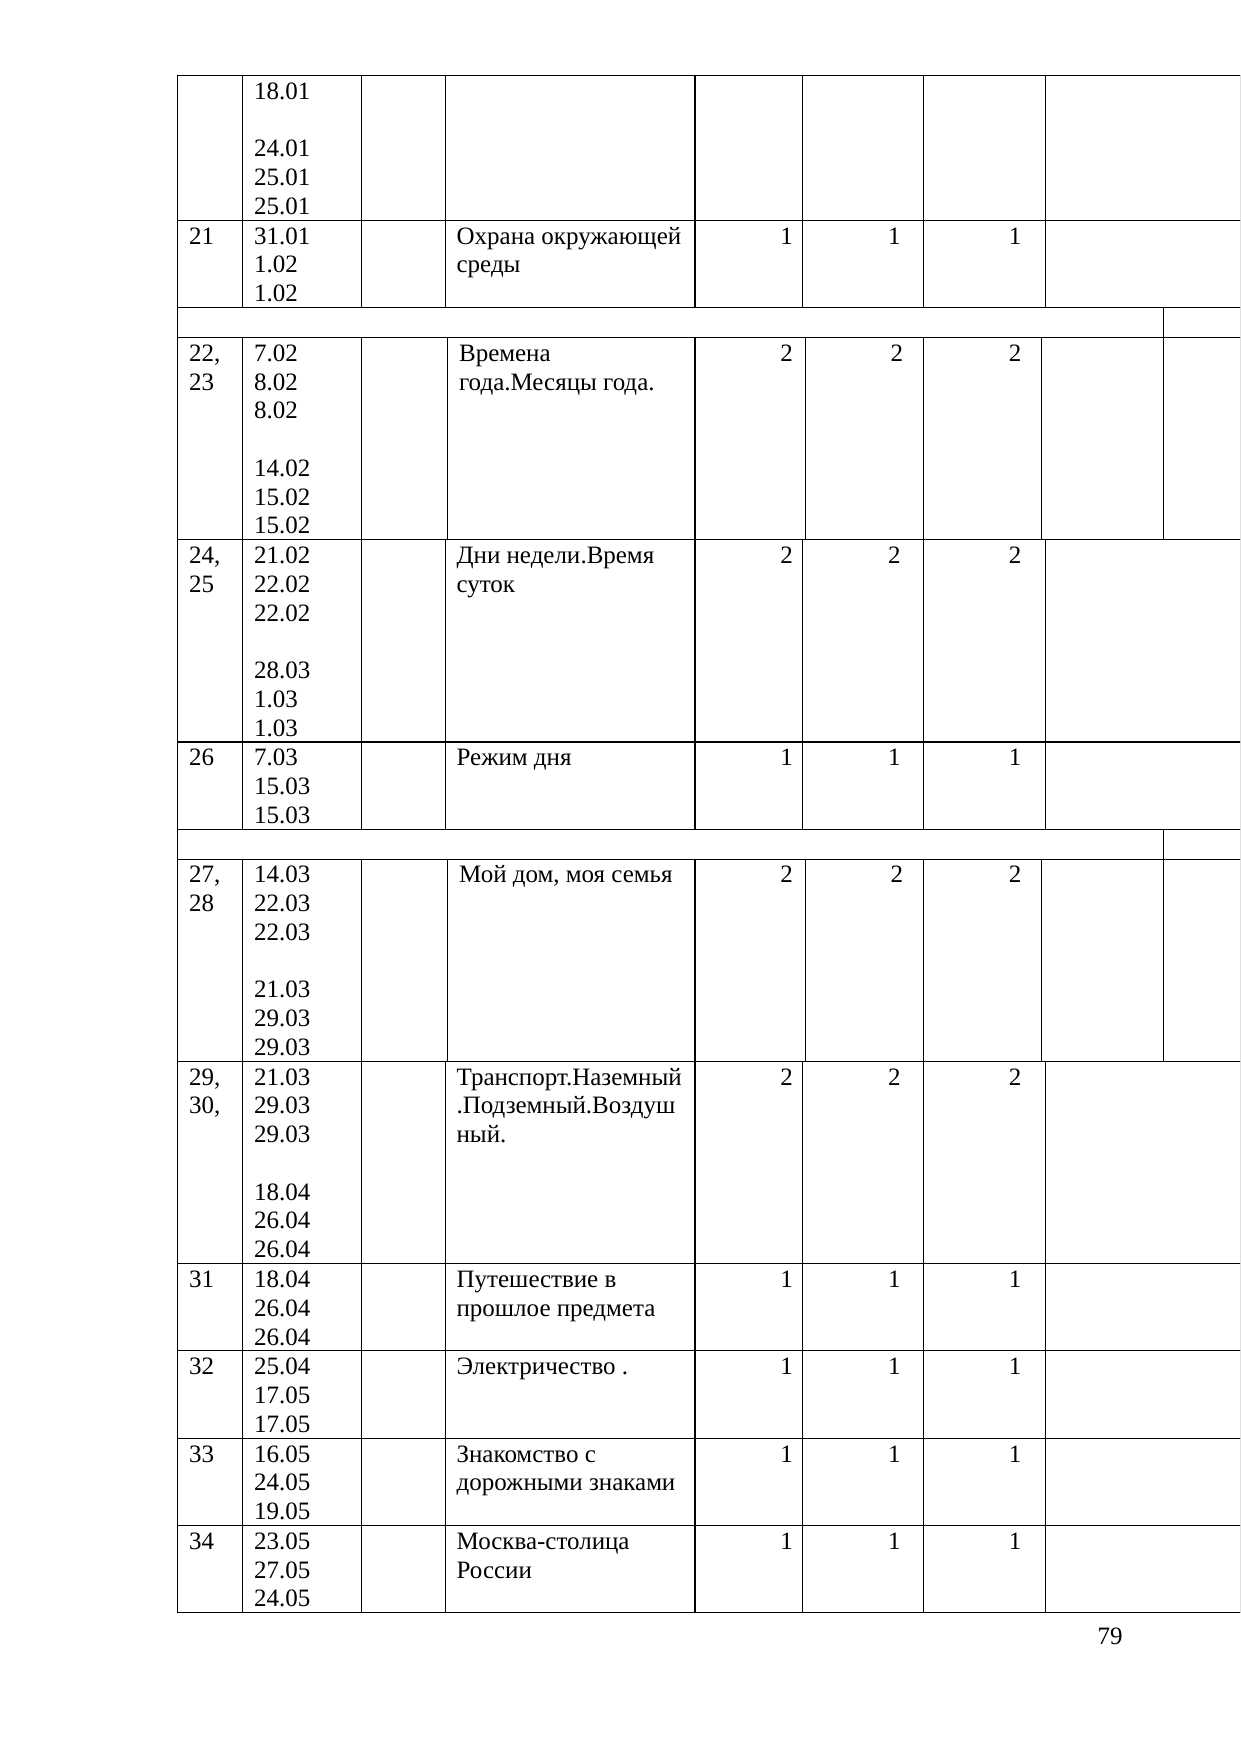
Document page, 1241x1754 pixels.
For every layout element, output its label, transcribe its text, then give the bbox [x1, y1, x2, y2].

table_cell 1 [696, 1351, 802, 1438]
table_cell Дни недели.Время суток [446, 540, 694, 741]
table_cell 34 [178, 1526, 242, 1612]
table_cell 1 [803, 1526, 923, 1612]
table_cell 1 [803, 1351, 923, 1438]
table_cell 31.01 1.02 1.02 [243, 221, 361, 307]
table_cell [178, 76, 242, 220]
table_cell 2 [924, 1062, 1045, 1263]
table_cell Мой дом, моя семья [448, 860, 694, 1061]
table_cell [178, 308, 1163, 337]
table_cell [1164, 308, 1240, 337]
table_cell 2 [806, 860, 923, 1061]
table_cell [1042, 338, 1163, 539]
table_cell 2 [803, 1062, 923, 1263]
table_cell 24,25 [178, 540, 242, 741]
table_cell 1 [924, 1351, 1045, 1438]
table_cell [362, 1526, 445, 1612]
table_cell 21.03 29.03 29.03 18.04 26.04 26.04 [243, 1062, 361, 1263]
table_cell [1042, 860, 1163, 1061]
table_cell [1164, 338, 1240, 539]
table_cell [1164, 860, 1240, 1061]
table_cell 2 [696, 338, 805, 539]
table_cell [1046, 1439, 1240, 1525]
table_cell 2 [696, 540, 802, 741]
table_cell Электричество . [446, 1351, 694, 1438]
table_cell 16.05 24.05 19.05 [243, 1439, 361, 1525]
table_cell [362, 540, 445, 741]
table_cell 21.02 22.02 22.02 28.03 1.03 1.03 [243, 540, 361, 741]
table_cell [803, 76, 923, 220]
table_cell 2 [806, 338, 923, 539]
table_cell 1 [924, 743, 1045, 829]
table_cell [178, 830, 1163, 858]
table_cell 1 [803, 1439, 923, 1525]
table_cell 2 [696, 860, 805, 1061]
table_cell 1 [696, 1439, 802, 1525]
table_cell 14.03 22.03 22.03 21.03 29.03 29.03 [243, 860, 361, 1061]
table_cell 1 [924, 1264, 1045, 1350]
table_cell [362, 221, 445, 307]
table_cell [362, 338, 447, 539]
table_cell Транспорт.Наземный.Подземный.Воздушный. [446, 1062, 694, 1263]
table_cell 1 [803, 221, 923, 307]
table_cell 1 [803, 1264, 923, 1350]
table_cell 1 [696, 1264, 802, 1350]
table_cell [362, 860, 447, 1061]
table_cell [362, 743, 445, 829]
table_cell [362, 1439, 445, 1525]
table_cell 7.02 8.02 8.02 14.02 15.02 15.02 [243, 338, 361, 539]
table_cell 22,23 [178, 338, 242, 539]
table_cell 21 [178, 221, 242, 307]
table_cell [924, 76, 1045, 220]
table_cell 7.03 15.03 15.03 [243, 743, 361, 829]
table_cell 25.04 17.05 17.05 [243, 1351, 361, 1438]
table_cell 1 [803, 743, 923, 829]
table_cell [362, 1351, 445, 1438]
table_cell 2 [924, 540, 1045, 741]
table_cell 32 [178, 1351, 242, 1438]
table_cell [362, 76, 445, 220]
table_cell [1046, 540, 1240, 741]
table_cell [446, 76, 694, 220]
table_cell [1046, 76, 1240, 220]
table_cell 18.04 26.04 26.04 [243, 1264, 361, 1350]
table_cell 18.01 24.01 25.01 25.01 [243, 76, 361, 220]
table_cell [696, 76, 802, 220]
table_cell Москва-столица России [446, 1526, 694, 1612]
table_cell [1046, 221, 1240, 307]
table_cell 1 [924, 1526, 1045, 1612]
table_cell 1 [924, 1439, 1045, 1525]
table_cell Времена года.Месяцы года. [448, 338, 694, 539]
table_cell 1 [696, 221, 802, 307]
table_cell [1046, 1264, 1240, 1350]
table_cell [1046, 743, 1240, 829]
table_cell 1 [696, 743, 802, 829]
table_cell 2 [924, 338, 1041, 539]
table_cell 27,28 [178, 860, 242, 1061]
table_cell 1 [696, 1526, 802, 1612]
table_cell 2 [696, 1062, 802, 1263]
table_cell Знакомство с дорожными знаками [446, 1439, 694, 1525]
table_cell Путешествие в прошлое предмета [446, 1264, 694, 1350]
table_cell [1046, 1062, 1240, 1263]
table_cell 31 [178, 1264, 242, 1350]
table_cell 29, 30, [178, 1062, 242, 1263]
table_cell 33 [178, 1439, 242, 1525]
table_cell 1 [924, 221, 1045, 307]
table_cell 23.05 27.05 24.05 [243, 1526, 361, 1612]
table_cell 2 [924, 860, 1041, 1061]
table_cell [362, 1062, 445, 1263]
table_cell [362, 1264, 445, 1350]
table_cell 2 [803, 540, 923, 741]
table_cell [1046, 1351, 1240, 1438]
table_cell [1164, 830, 1240, 858]
table_cell 26 [178, 743, 242, 829]
table_cell [1046, 1526, 1240, 1612]
table_cell Охрана окружающей среды [446, 221, 694, 307]
table_cell Режим дня [446, 743, 694, 829]
